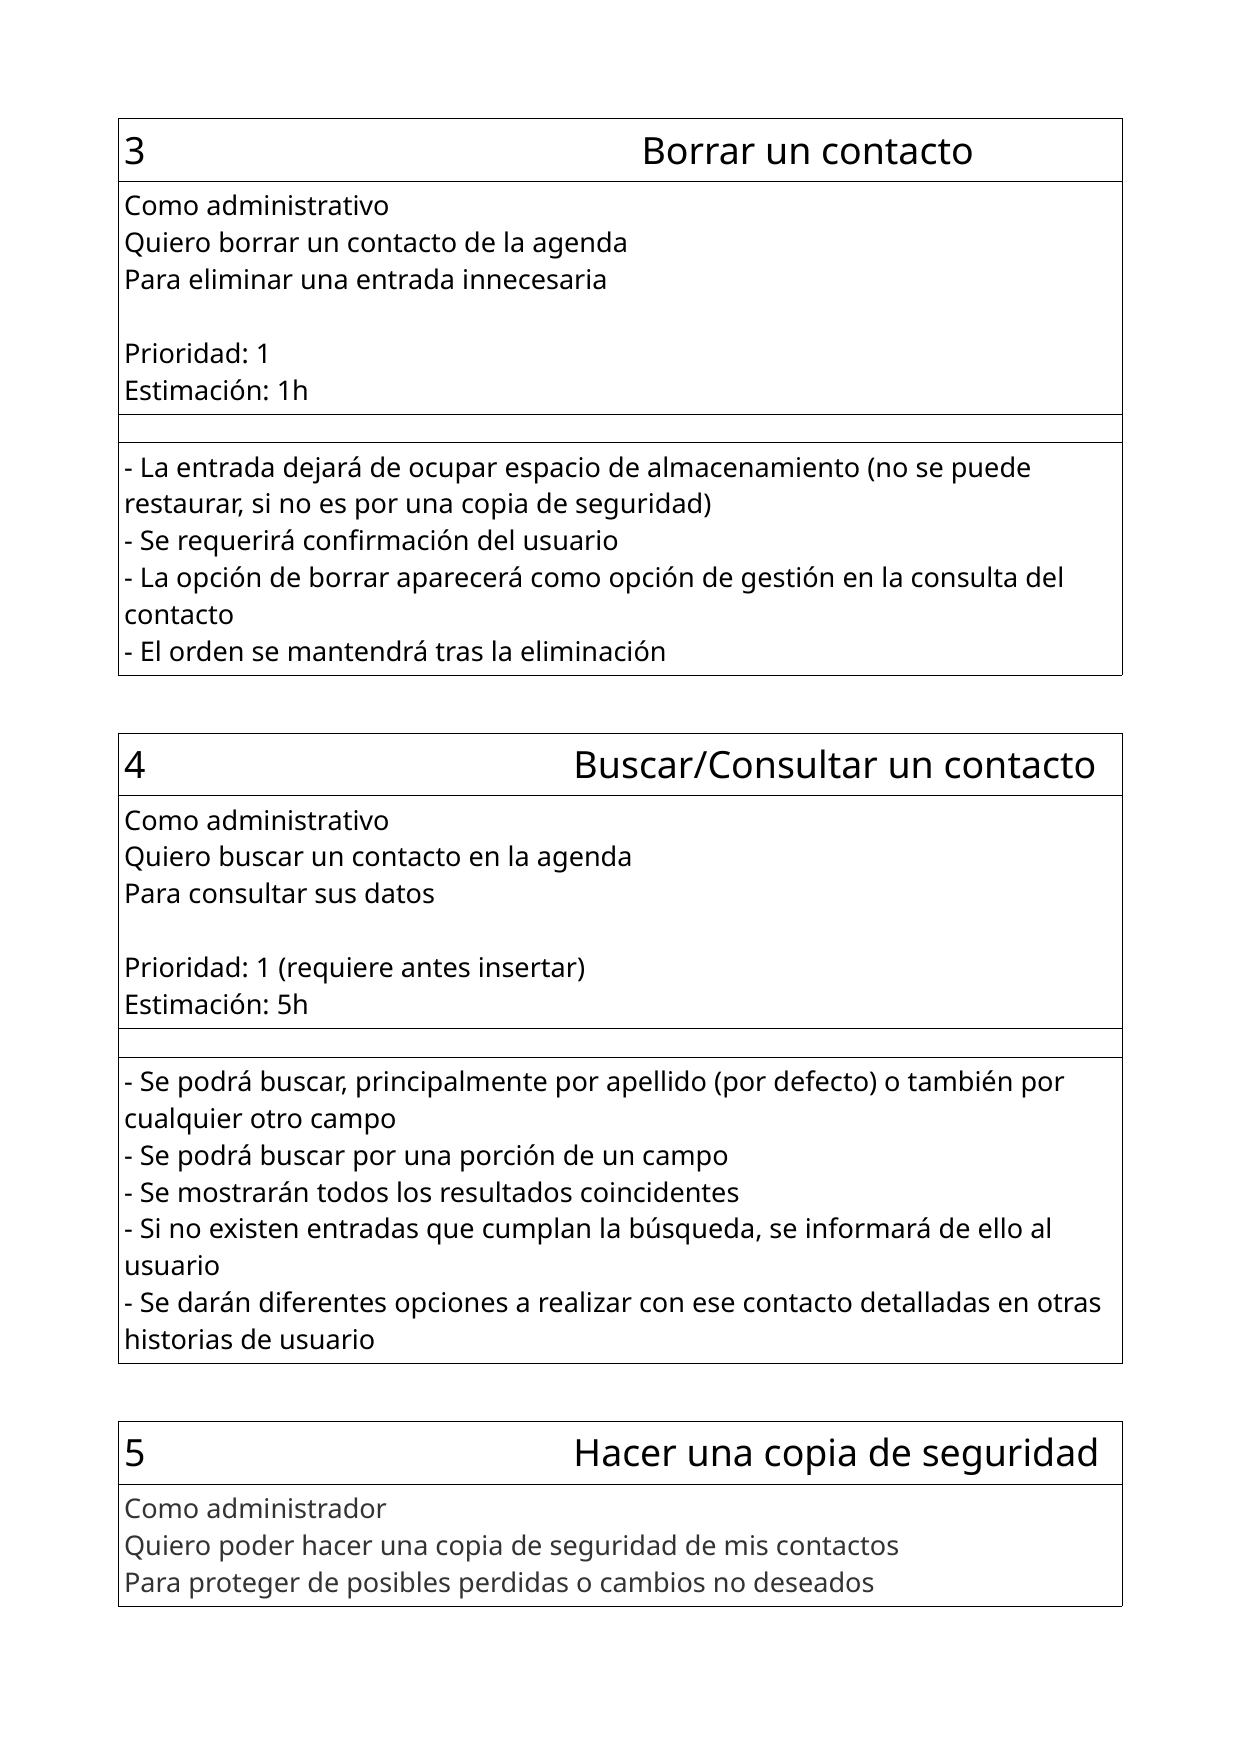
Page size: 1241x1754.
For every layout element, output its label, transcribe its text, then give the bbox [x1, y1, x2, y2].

table_header 4 Buscar/Consultar un contacto [119, 734, 1122, 795]
table_header 3 Borrar un contacto [119, 119, 1122, 181]
table_cell - Se podrá buscar, principalmente por apellido (por defecto) o también por cualquier otro campo - Se podrá buscar por una porción de un campo - Se mostrarán todos los resultados coincidentes - Si no existen entradas que cumplan la búsqueda, se informará de ello al usuario - Se darán diferentes opciones a realizar con ese contacto detalladas en otras historias de usuario [119, 1058, 1122, 1363]
table_cell Como administrativo Quiero buscar un contacto en la agenda Para consultar sus datos Prioridad: 1 (requiere antes insertar) Estimación: 5h [119, 796, 1122, 1028]
table_cell Como administrativo Quiero borrar un contacto de la agenda Para eliminar una entrada innecesaria Prioridad: 1 Estimación: 1h [119, 182, 1122, 413]
table_cell - La entrada dejará de ocupar espacio de almacenamiento (no se puede restaurar, si no es por una copia de seguridad) - Se requerirá confirmación del usuario - La opción de borrar aparecerá como opción de gestión en la consulta del contacto - El orden se mantendrá tras la eliminación [119, 443, 1122, 675]
table_cell Como administrador Quiero poder hacer una copia de seguridad de mis contactos Para proteger de posibles perdidas o cambios no deseados [119, 1485, 1122, 1606]
table_cell [119, 1029, 1122, 1057]
table_header 5 Hacer una copia de seguridad [119, 1422, 1122, 1483]
table_cell [119, 415, 1122, 442]
